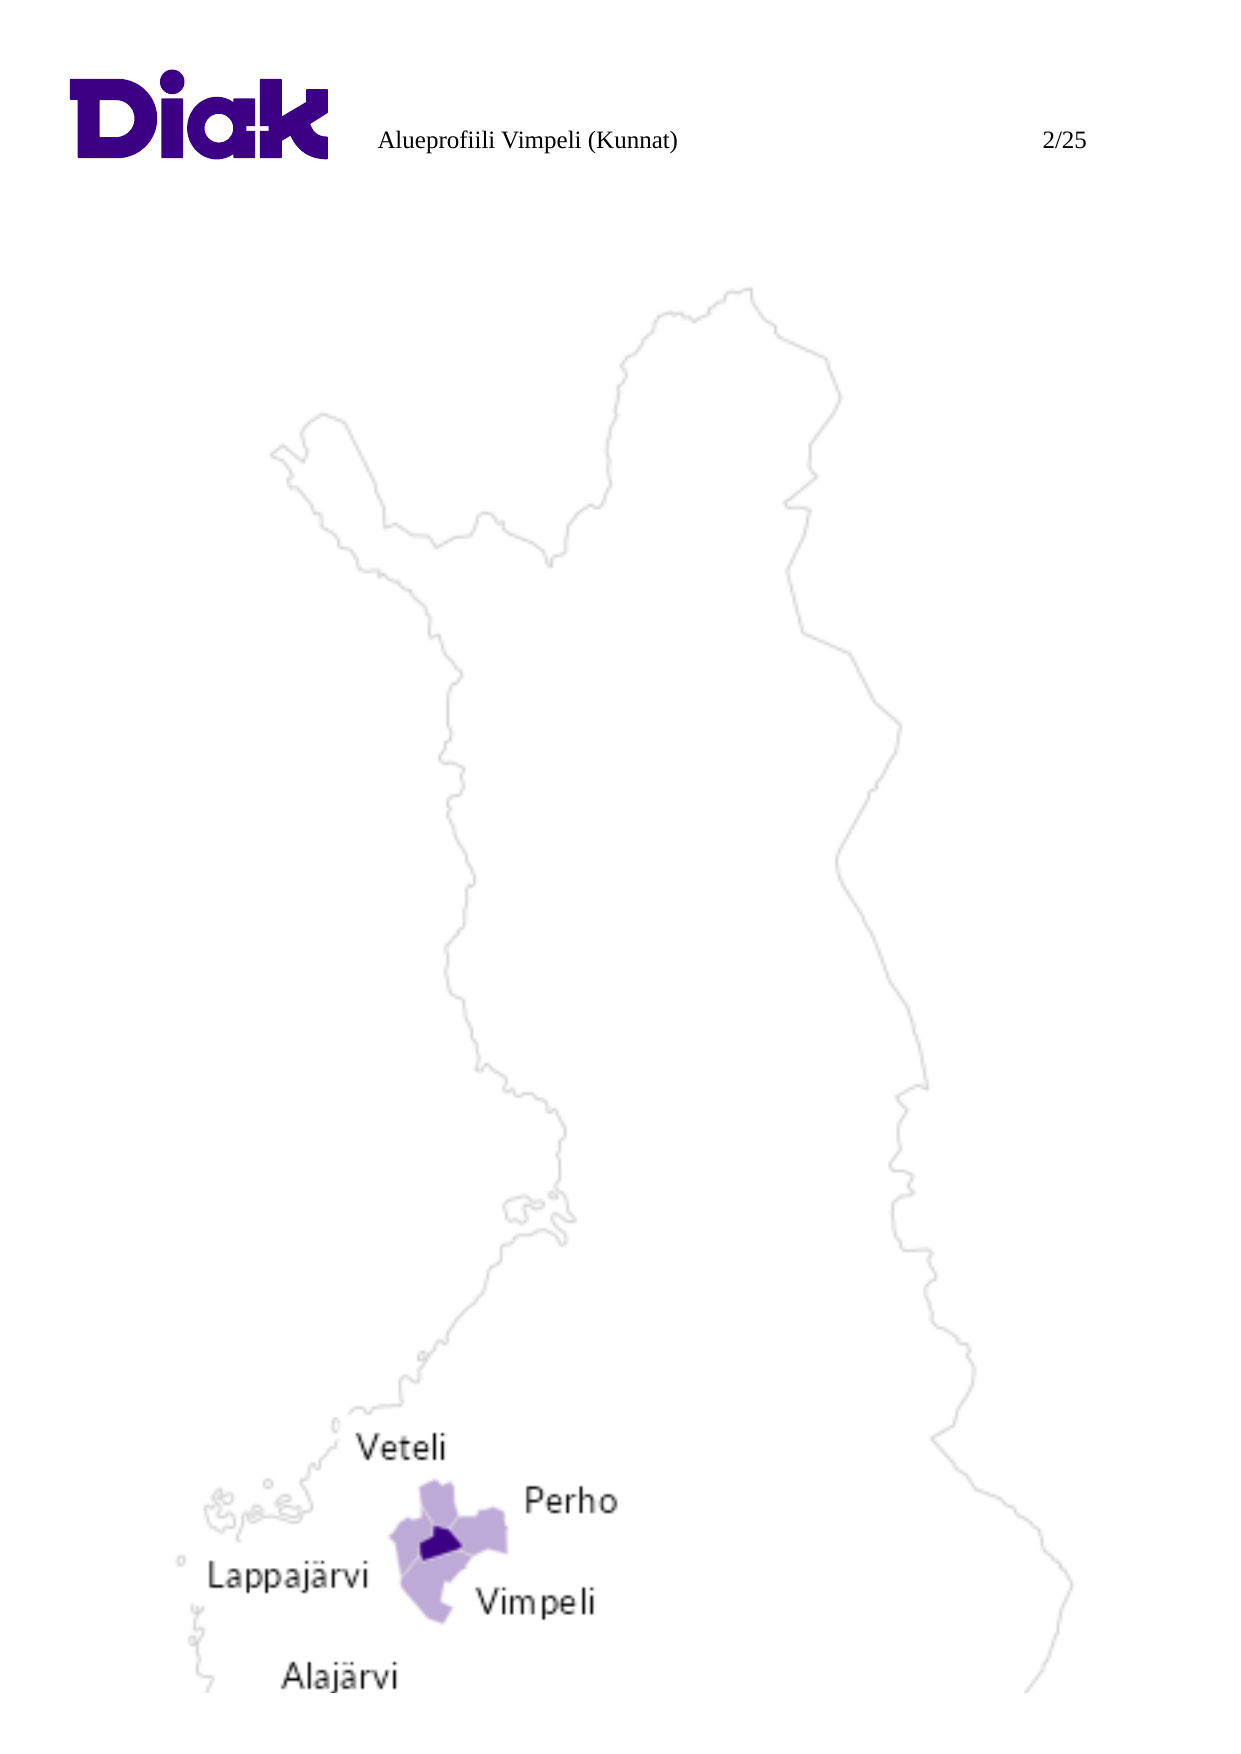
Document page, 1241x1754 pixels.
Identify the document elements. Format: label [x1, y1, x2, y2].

picture [61, 196, 1179, 1693]
